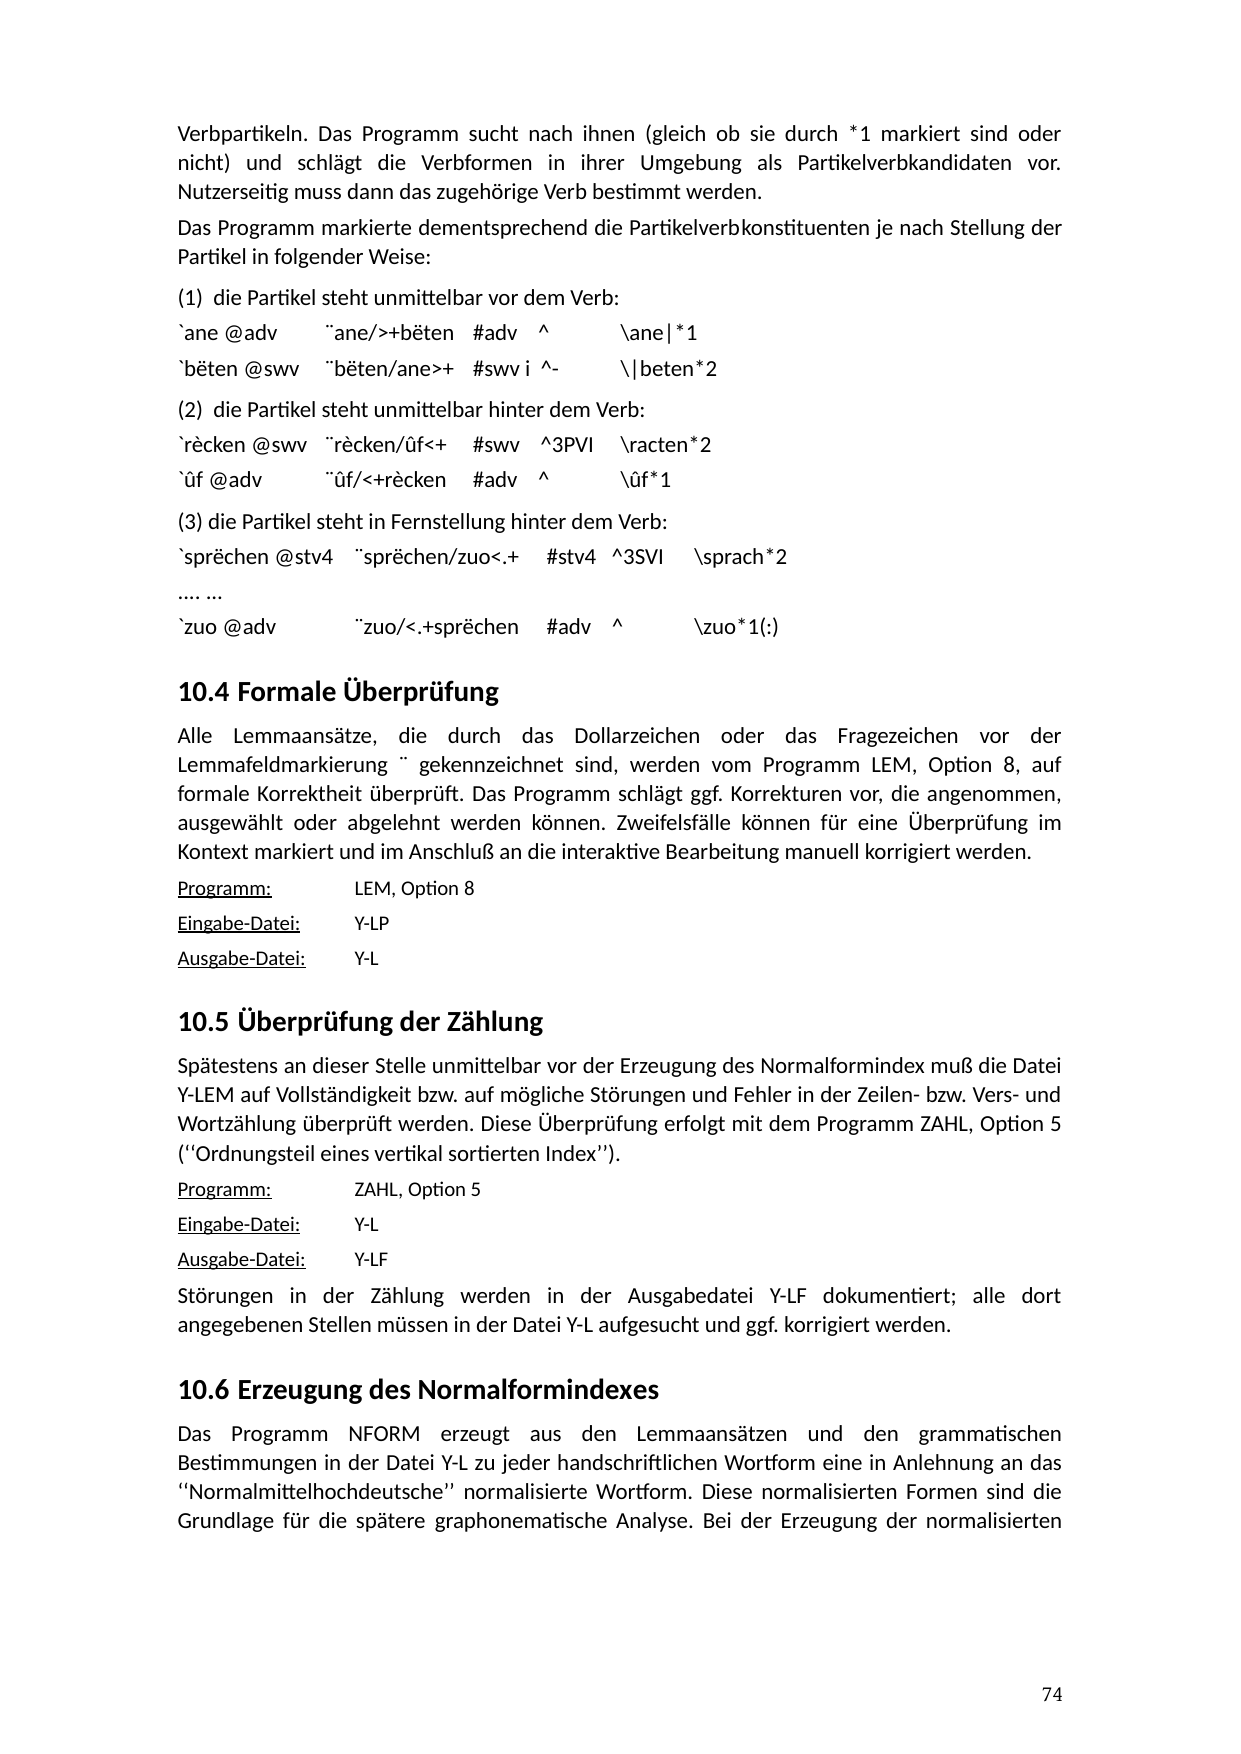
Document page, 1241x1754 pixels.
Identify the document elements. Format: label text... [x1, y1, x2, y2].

text Störungen in der Zählung werden in der Ausgabedatei Y-LF dokumentiert; alle dort angegebenen Stellen müssen in der Datei Y-L aufgesucht und ggf. korrigiert werden. [177, 1280, 1063, 1339]
text Verbpartikeln. Das Programm sucht nach ihnen (gleich ob sie durch *1 markiert sind oder nicht) und schlägt die Verbformen in ihrer Umgebung als Partikelverbkandidaten vor. Nutzerseitig muss dann das zugehörige Verb bestimmt werden. [177, 118, 1063, 206]
text .... ... [177, 576, 1063, 606]
text `sprëchen @stv4 ¨sprëchen/zuo<.+ #stv4 ^3SVI \sprach*2 [177, 541, 1063, 570]
text `zuo @adv ¨zuo/<.+sprëchen #adv ^ \zuo*1(:) [177, 611, 1063, 641]
text `rècken @swv ¨rècken/ûf<+ #swv ^3PVI \racten*2 [177, 429, 1063, 458]
subtitle Überprüfung der Zählung [177, 1008, 1063, 1038]
list Eingabe-Datei: Y-L [177, 1208, 1063, 1237]
list Programm: LEM, Option 8 [177, 872, 1063, 901]
subtitle Erzeugung des Normalformindexes [177, 1376, 1063, 1405]
text (2) die Partikel steht unmittelbar hinter dem Verb: [177, 394, 1063, 423]
text (1) die Partikel steht unmittelbar vor dem Verb: [177, 282, 1063, 312]
text `ûf @adv ¨ûf/<+rècken #adv ^ \ûf*1 [177, 464, 1063, 494]
text `bëten @swv ¨bëten/ane>+ #swv i ^- \|beten*2 [177, 353, 1063, 382]
text (3) die Partikel steht in Fernstellung hinter dem Verb: [177, 506, 1063, 535]
text Alle Lemmaansätze, die durch das Dollarzeichen oder das Fragezeichen vor der Lemmafeldmarkierung ¨ gekennzeichnet sind, werden vom Programm LEM, Option 8, auf formale Korrektheit überprüft. Das Programm schlägt ggf. Korrekturen vor, die angenommen, ausgewählt oder abgelehnt werden können. Zweifelsfälle können für eine Überprüfung im Kontext markiert und im Anschluß an die interaktive Bearbeitung manuell korrigiert werden. [177, 720, 1063, 866]
list Ausgabe-Datei: Y-L [177, 942, 1063, 971]
list Eingabe-Datei: Y-LP [177, 907, 1063, 936]
subtitle Formale Überprüfung [177, 678, 1063, 707]
text Spätestens an dieser Stelle unmittelbar vor der Erzeugung des Normalformindex muß die Datei Y-LEM auf Vollständigkeit bzw. auf mögliche Störungen und Fehler in der Zeilen- bzw. Vers- und Wortzählung überprüft werden. Diese Überprüfung erfolgt mit dem Programm ZAHL, Option 5 (‘‘Ordnungsteil eines vertikal sortierten Index’’). [177, 1050, 1063, 1167]
list Programm: ZAHL, Option 5 [177, 1173, 1063, 1202]
text `ane @adv ¨ane/>+bëten #adv ^ \ane|*1 [177, 317, 1063, 347]
text Das Programm NFORM erzeugt aus den Lemmaansätzen und den grammatischen Bestimmungen in der Datei Y-L zu jeder handschriftlichen Wortform eine in Anlehnung an das ‘‘Normalmittelhochdeutsche’’ normalisierte Wortform. Diese normalisierten Formen sind die Grundlage für die spätere graphonematische Analyse. Bei der Erzeugung der normalisierten [177, 1418, 1063, 1534]
text Das Programm markierte dementsprechend die Partikelverb­konstituenten je nach Stellung der Partikel in folgender Weise: [177, 212, 1063, 270]
list Ausgabe-Datei: Y-LF [177, 1243, 1063, 1272]
